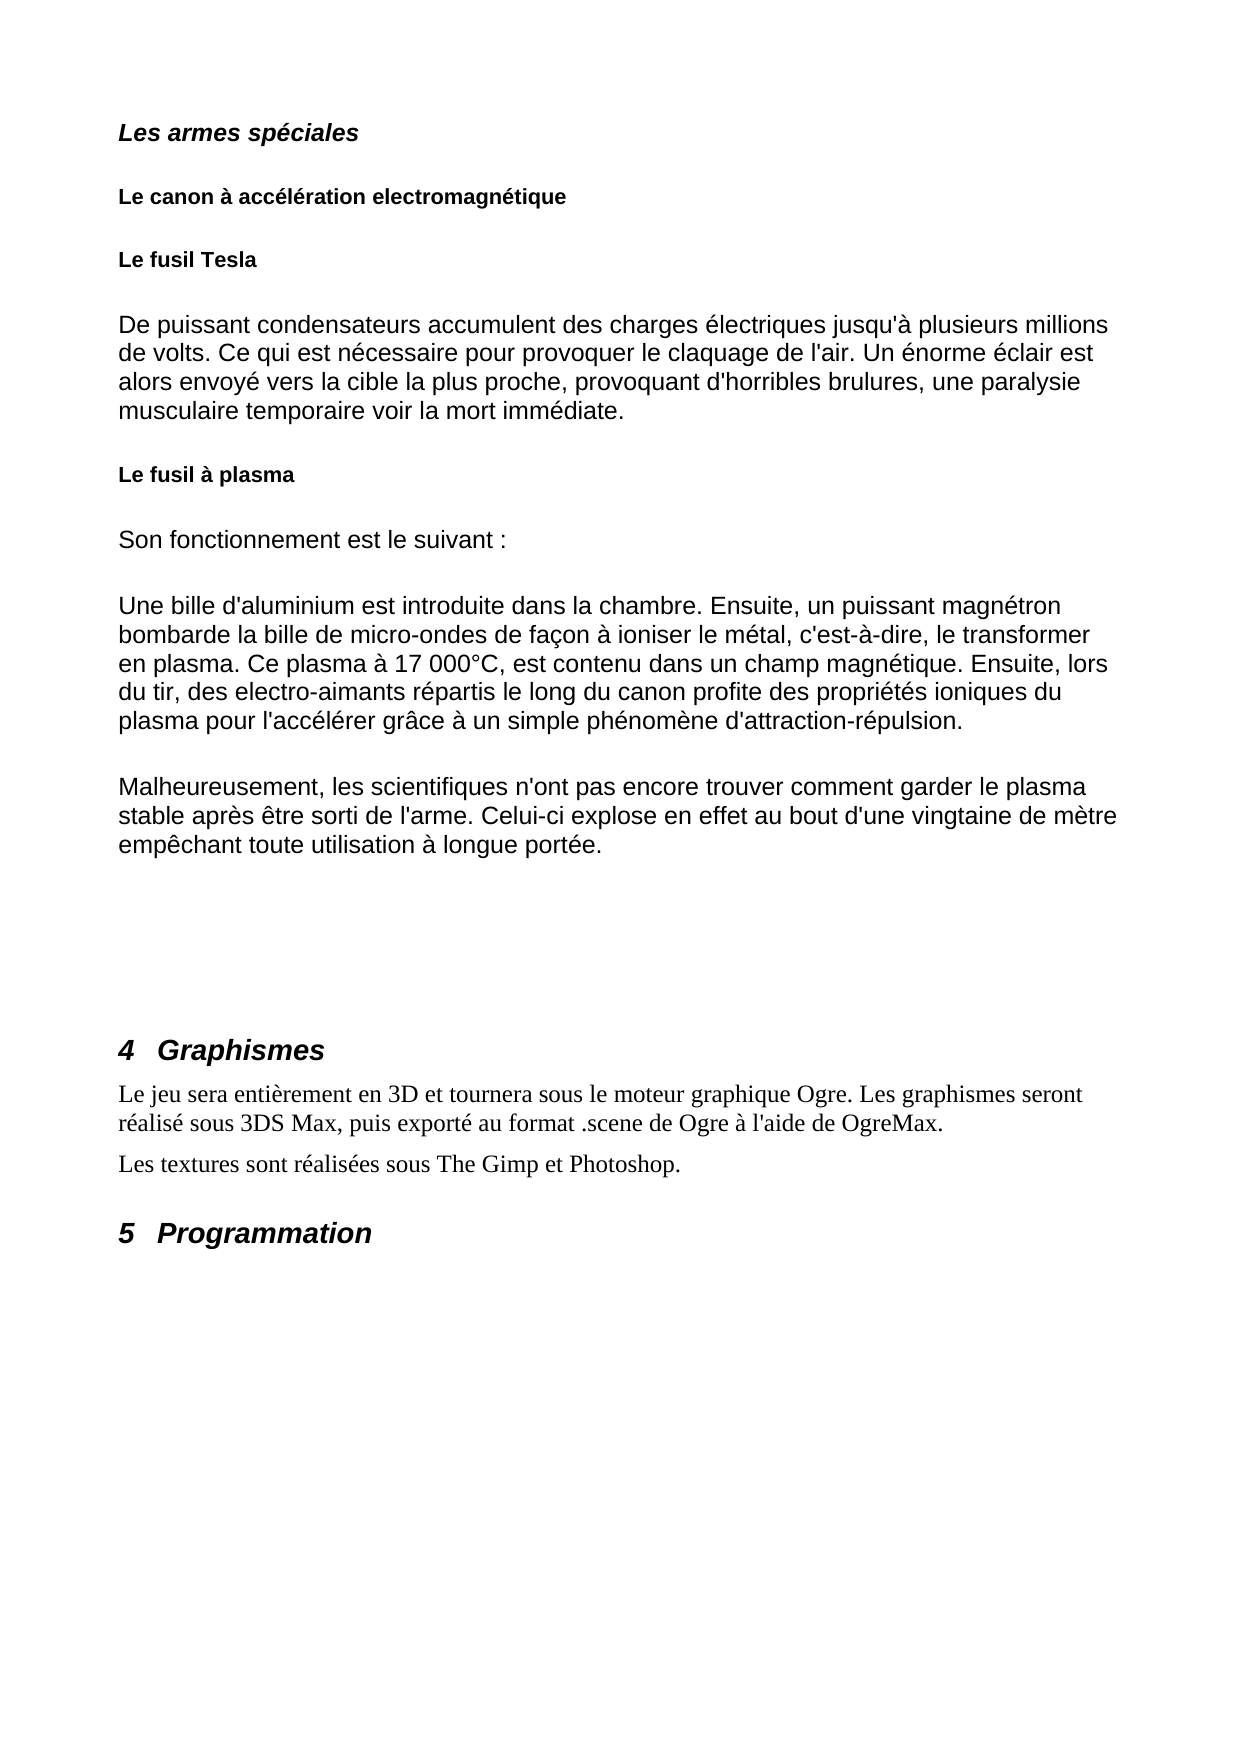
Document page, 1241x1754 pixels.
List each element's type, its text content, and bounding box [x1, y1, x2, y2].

text De puissant condensateurs accumulent des charges électriques jusqu'à plusieurs millions de volts. Ce qui est nécessaire pour provoquer le claquage de l'air. Un énorme éclair est alors envoyé vers la cible la plus proche, provoquant d'horribles brulures, une paralysie musculaire temporaire voir la mort immédiate. [118, 309, 1122, 424]
subtitle Programmation [118, 1216, 1122, 1249]
text Son fonctionnement est le suivant : [118, 525, 1122, 553]
text Une bille d'aluminium est introduite dans la chambre. Ensuite, un puissant magnétron bombarde la bille de micro-ondes de façon à ioniser le métal, c'est-à-dire, le transformer en plasma. Ce plasma à 17 000°C, est contenu dans un champ magnétique. Ensuite, lors du tir, des electro-aimants répartis le long du canon profite des propriétés ioniques du plasma pour l'accélérer grâce à un simple phénomène d'attraction-répulsion. [118, 591, 1122, 735]
subtitle Le fusil à plasma [118, 462, 1122, 487]
subtitle Le canon à accélération electromagnétique [118, 184, 1122, 209]
subtitle Les armes spéciales [118, 118, 1122, 147]
text Les textures sont réalisées sous The Gimp et Photoshop. [118, 1149, 1122, 1178]
text Malheureusement, les scientifiques n'ont pas encore trouver comment garder le plasma stable après être sorti de l'arme. Celui-ci explose en effet au bout d'une vingtaine de mètre empêchant toute utilisation à longue portée. [118, 772, 1122, 858]
subtitle Graphismes [118, 1033, 1122, 1067]
subtitle Le fusil Tesla [118, 247, 1122, 272]
text Le jeu sera entièrement en 3D et tournera sous le moteur graphique Ogre. Les graphismes seront réalisé sous 3DS Max, puis exporté au format .scene de Ogre à l'aide de OgreMax. [118, 1079, 1122, 1137]
